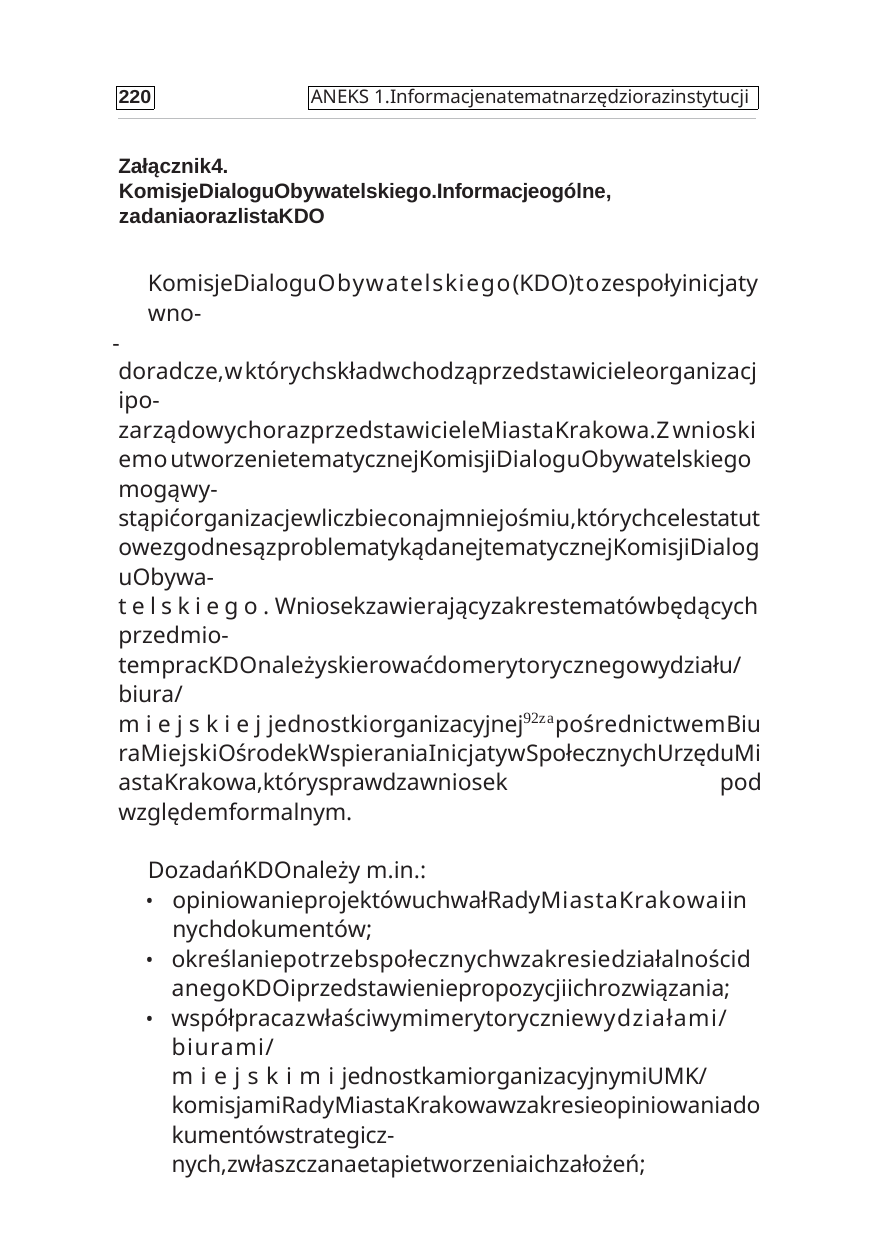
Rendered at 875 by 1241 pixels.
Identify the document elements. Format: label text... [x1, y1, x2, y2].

text KomisjeDialoguObywatelskiego(KDO)tozespołyinicjatywno- [148, 267, 772, 327]
text Załącznik4. [118, 154, 772, 178]
text -doradcze,wktórychskładwchodząprzedstawicieleorganizacjipo-zarządowychorazprzedstawicieleMiastaKrakowa.ZwnioskiemoutworzenietematycznejKomisjiDialoguObywatelskiegomogąwy-stąpićorganizacjewliczbieconajmniejośmiu,którychcelestatutowezgodnesązproblematykądanejtematycznejKomisjiDialoguObywa-telskiego.Wniosekzawierającyzakrestematówbędącychprzedmio-tempracKDOnależyskierowaćdomerytorycznegowydziału/biura/miejskiejjednostkiorganizacyjnej92zapośrednictwemBiuraMiejskiOśrodekWspieraniaInicjatywSpołecznychUrzęduMiastaKrakowa,którysprawdzawniosek pod względemformalnym. [112, 327, 762, 827]
text DozadańKDOnależy m.in.: [148, 855, 772, 885]
list współpracazwłaściwymimerytoryczniewydziałami/biurami/miejskimijednostkamiorganizacyjnymiUMK/komisjamiRadyMiastaKrakowawzakresieopiniowaniadokumentówstrategicz-nych,zwłaszczanaetapietworzeniaichzałożeń; [145, 1003, 762, 1179]
list opiniowanieprojektówuchwałRadyMiastaKrakowaiinnychdokumentów; [145, 885, 755, 944]
text KomisjeDialoguObywatelskiego.Informacjeogólne,zadaniaorazlistaKDO [119, 179, 617, 228]
list określaniepotrzebspołecznychwzakresiedziałalnościdanegoKDOiprzedstawieniepropozycjiichrozwiązania; [145, 944, 755, 1003]
